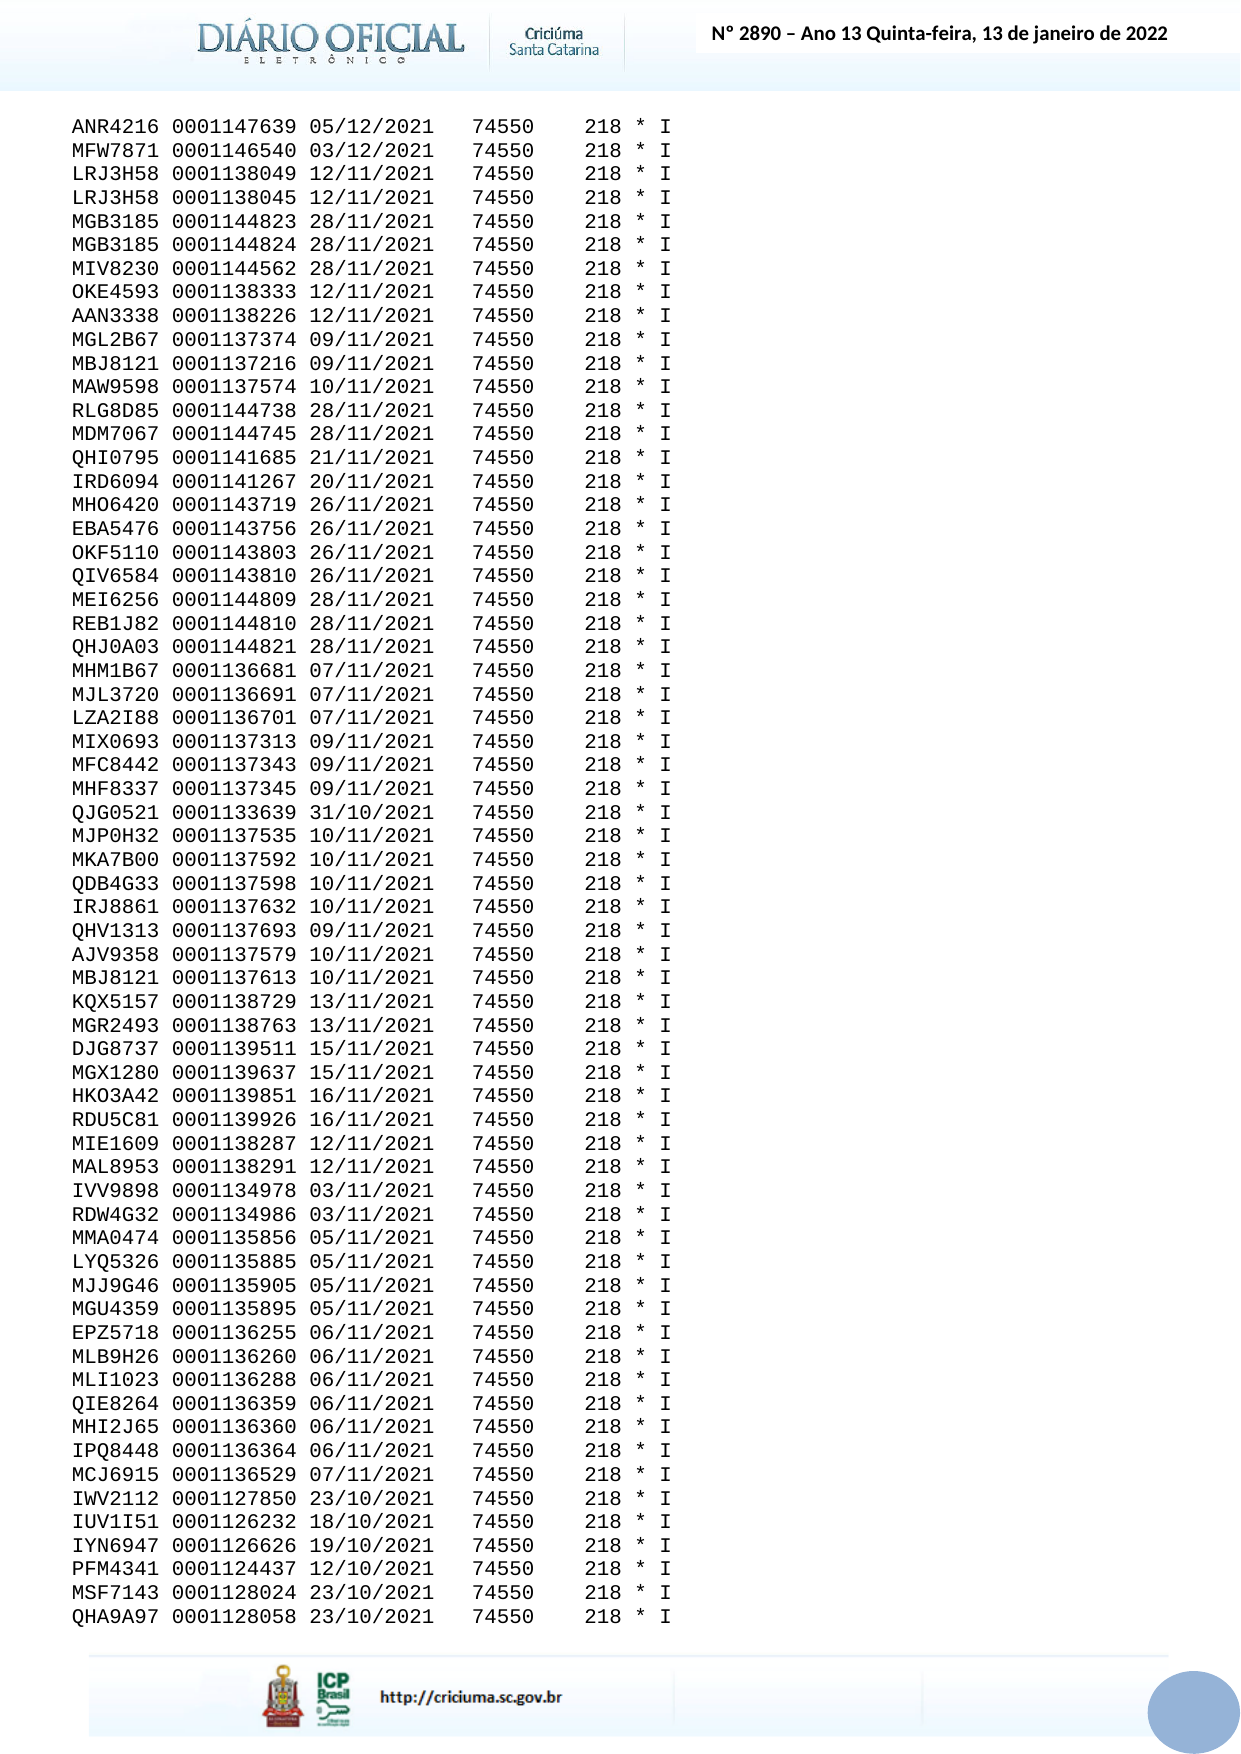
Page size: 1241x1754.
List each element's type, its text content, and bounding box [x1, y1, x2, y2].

text IYN6947 0001126626 19/10/2021 74550 218 * I [59, 1535, 1181, 1558]
text QIE8264 0001136359 06/11/2021 74550 218 * I [59, 1393, 1181, 1417]
text MIE1609 0001138287 12/11/2021 74550 218 * I [59, 1133, 1181, 1156]
text MGX1280 0001139637 15/11/2021 74550 218 * I [59, 1062, 1181, 1086]
text REB1J82 0001144810 28/11/2021 74550 218 * I [59, 613, 1181, 636]
text MLB9H26 0001136260 06/11/2021 74550 218 * I [59, 1346, 1181, 1369]
text KQX5157 0001138729 13/11/2021 74550 218 * I [59, 991, 1181, 1014]
text ANR4216 0001147639 05/12/2021 74550 218 * I [59, 116, 1181, 140]
text MJP0H32 0001137535 10/11/2021 74550 218 * I [59, 825, 1181, 849]
text MJL3720 0001136691 07/11/2021 74550 218 * I [59, 683, 1181, 707]
text IUV1I51 0001126232 18/10/2021 74550 218 * I [59, 1511, 1181, 1535]
text MEI6256 0001144809 28/11/2021 74550 218 * I [59, 589, 1181, 613]
text AAN3338 0001138226 12/11/2021 74550 218 * I [59, 305, 1181, 329]
text QHJ0A03 0001144821 28/11/2021 74550 218 * I [59, 636, 1181, 660]
text MCJ6915 0001136529 07/11/2021 74550 218 * I [59, 1464, 1181, 1487]
text MFC8442 0001137343 09/11/2021 74550 218 * I [59, 754, 1181, 778]
text RDU5C81 0001139926 16/11/2021 74550 218 * I [59, 1109, 1181, 1133]
text MHF8337 0001137345 09/11/2021 74550 218 * I [59, 778, 1181, 802]
text QHV1313 0001137693 09/11/2021 74550 218 * I [59, 920, 1181, 944]
text MBJ8121 0001137216 09/11/2021 74550 218 * I [59, 352, 1181, 376]
text IVV9898 0001134978 03/11/2021 74550 218 * I [59, 1180, 1181, 1204]
text MHO6420 0001143719 26/11/2021 74550 218 * I [59, 494, 1181, 518]
text LZA2I88 0001136701 07/11/2021 74550 218 * I [59, 707, 1181, 731]
text MIV8230 0001144562 28/11/2021 74550 218 * I [59, 258, 1181, 282]
text MKA7B00 0001137592 10/11/2021 74550 218 * I [59, 849, 1181, 873]
text MDM7067 0001144745 28/11/2021 74550 218 * I [59, 423, 1181, 447]
text EPZ5718 0001136255 06/11/2021 74550 218 * I [59, 1322, 1181, 1346]
text QIV6584 0001143810 26/11/2021 74550 218 * I [59, 565, 1181, 589]
text MFW7871 0001146540 03/12/2021 74550 218 * I [59, 140, 1181, 163]
text MGB3185 0001144824 28/11/2021 74550 218 * I [59, 234, 1181, 258]
text MHM1B67 0001136681 07/11/2021 74550 218 * I [59, 660, 1181, 683]
text QHI0795 0001141685 21/11/2021 74550 218 * I [59, 447, 1181, 471]
text QDB4G33 0001137598 10/11/2021 74550 218 * I [59, 873, 1181, 896]
text EBA5476 0001143756 26/11/2021 74550 218 * I [59, 518, 1181, 542]
text IRD6094 0001141267 20/11/2021 74550 218 * I [59, 471, 1181, 494]
text PFM4341 0001124437 12/10/2021 74550 218 * I [59, 1558, 1181, 1582]
text MAL8953 0001138291 12/11/2021 74550 218 * I [59, 1156, 1181, 1180]
text RDW4G32 0001134986 03/11/2021 74550 218 * I [59, 1204, 1181, 1227]
text QJG0521 0001133639 31/10/2021 74550 218 * I [59, 802, 1181, 825]
text MLI1023 0001136288 06/11/2021 74550 218 * I [59, 1369, 1181, 1393]
text MHI2J65 0001136360 06/11/2021 74550 218 * I [59, 1417, 1181, 1440]
text IRJ8861 0001137632 10/11/2021 74550 218 * I [59, 896, 1181, 920]
text AJV9358 0001137579 10/11/2021 74550 218 * I [59, 944, 1181, 967]
text OKE4593 0001138333 12/11/2021 74550 218 * I [59, 282, 1181, 305]
text LRJ3H58 0001138049 12/11/2021 74550 218 * I [59, 163, 1181, 187]
text MAW9598 0001137574 10/11/2021 74550 218 * I [59, 376, 1181, 400]
text MGB3185 0001144823 28/11/2021 74550 218 * I [59, 211, 1181, 234]
text QHA9A97 0001128058 23/10/2021 74550 218 * I [59, 1606, 1181, 1629]
text IPQ8448 0001136364 06/11/2021 74550 218 * I [59, 1440, 1181, 1464]
text MJJ9G46 0001135905 05/11/2021 74550 218 * I [59, 1275, 1181, 1298]
text IWV2112 0001127850 23/10/2021 74550 218 * I [59, 1487, 1181, 1511]
text OKF5110 0001143803 26/11/2021 74550 218 * I [59, 542, 1181, 565]
text MBJ8121 0001137613 10/11/2021 74550 218 * I [59, 967, 1181, 991]
text MGU4359 0001135895 05/11/2021 74550 218 * I [59, 1298, 1181, 1322]
text RLG8D85 0001144738 28/11/2021 74550 218 * I [59, 400, 1181, 423]
text MMA0474 0001135856 05/11/2021 74550 218 * I [59, 1227, 1181, 1251]
text MGR2493 0001138763 13/11/2021 74550 218 * I [59, 1014, 1181, 1038]
text MGL2B67 0001137374 09/11/2021 74550 218 * I [59, 329, 1181, 352]
text DJG8737 0001139511 15/11/2021 74550 218 * I [59, 1038, 1181, 1062]
text LYQ5326 0001135885 05/11/2021 74550 218 * I [59, 1251, 1181, 1275]
text MSF7143 0001128024 23/10/2021 74550 218 * I [59, 1582, 1181, 1606]
text MIX0693 0001137313 09/11/2021 74550 218 * I [59, 731, 1181, 754]
text HKO3A42 0001139851 16/11/2021 74550 218 * I [59, 1086, 1181, 1109]
text LRJ3H58 0001138045 12/11/2021 74550 218 * I [59, 187, 1181, 211]
